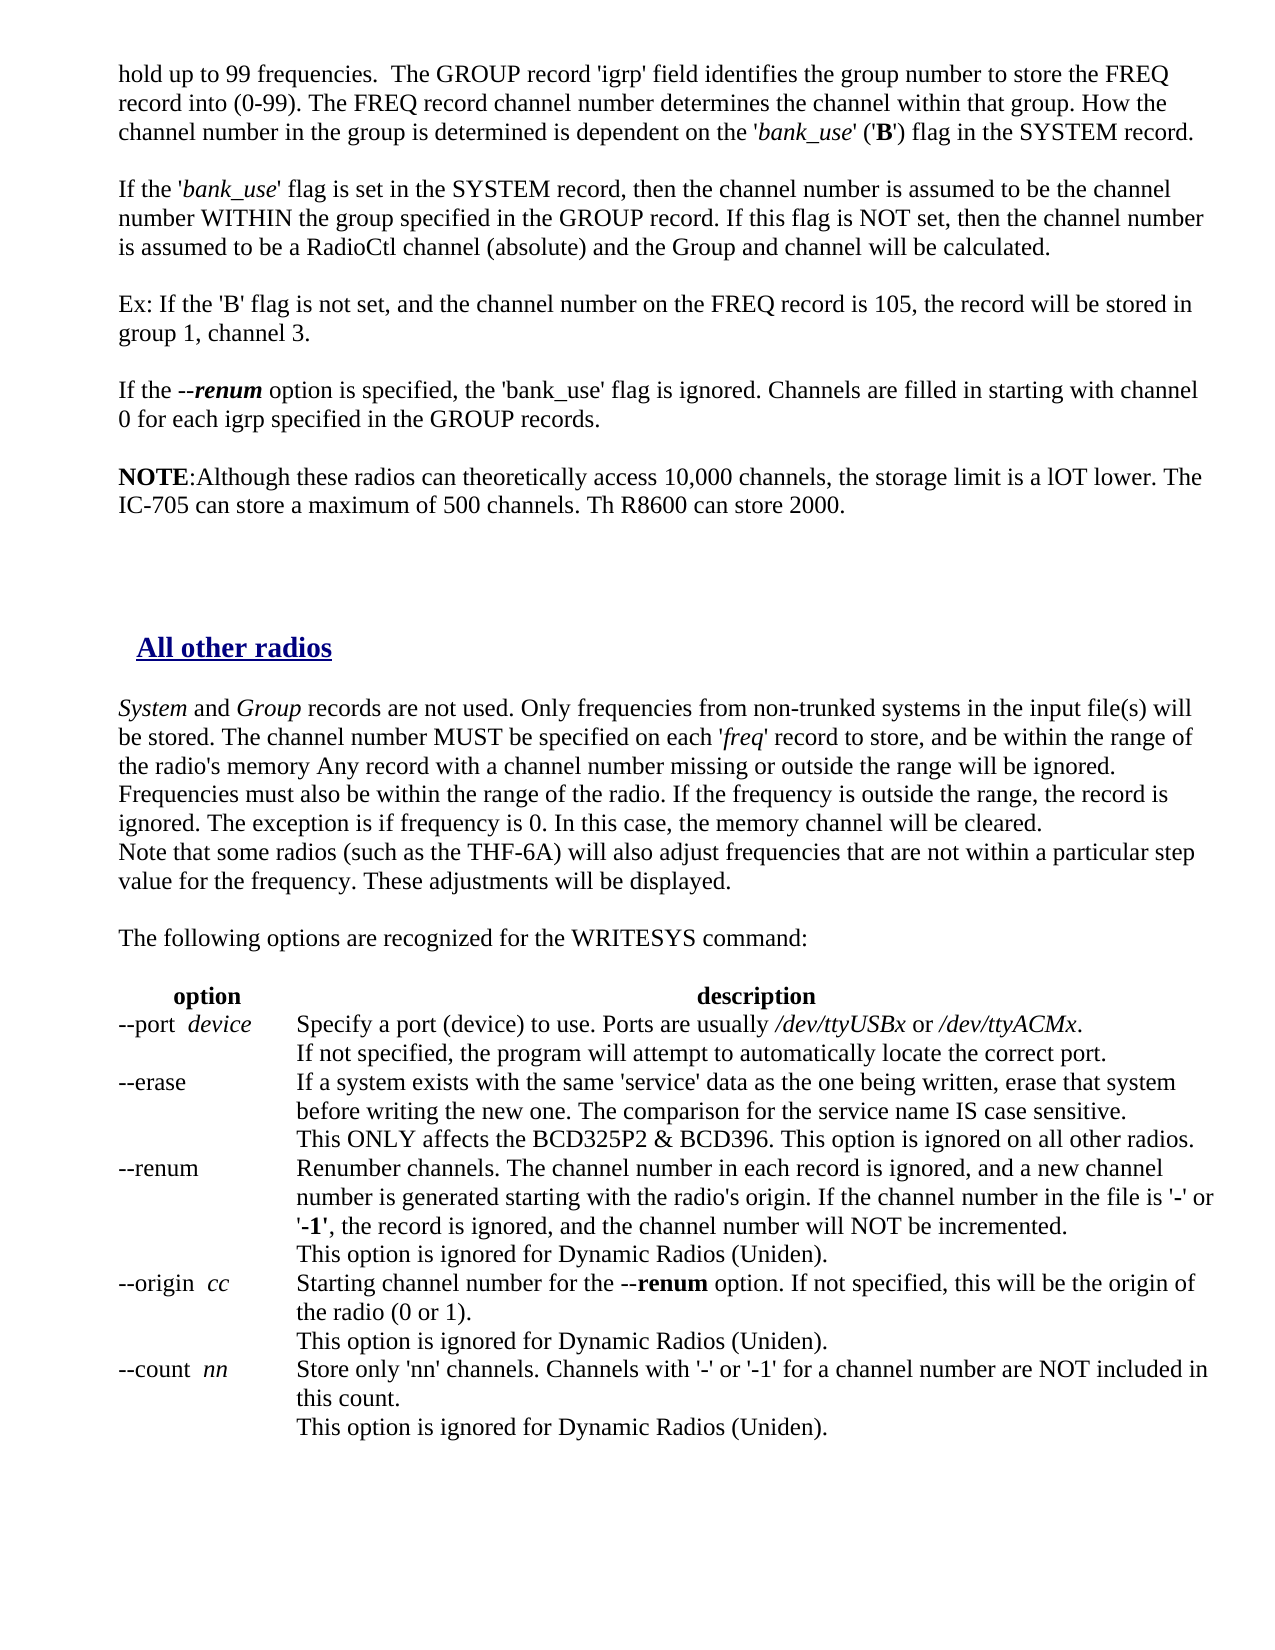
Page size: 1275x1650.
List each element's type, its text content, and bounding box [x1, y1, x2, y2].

table_cell Renumber channels. The channel number in each record is ignored, and a new channel number is generated starting with the radio's origin. If the channel number in the file is '-' or '-1', the record is ignored, and the channel number will NOT be incremented. This option is ignored for Dynamic Radios (Uniden). [296, 1153, 1217, 1268]
text hold up to 99 frequencies. The GROUP record 'igrp' field identifies the group number to store the FREQ record into (0-99). The FREQ record channel number determines the channel within that group. How the channel number in the group is determined is dependent on the 'bank_use' ('B') flag in the SYSTEM record. [118, 59, 1216, 145]
text Note that some radios (such as the THF-6A) will also adjust frequencies that are not within a particular step value for the frequency. These adjustments will be displayed. [118, 837, 1216, 894]
text Ex: If the 'B' flag is not set, and the channel number on the FREQ record is 105, the record will be stored in group 1, channel 3. [118, 289, 1216, 347]
table_header description [296, 981, 1217, 1009]
table_cell Store only 'nn' channels. Channels with '-' or '-1' for a channel number are NOT included in this count. This option is ignored for Dynamic Radios (Uniden). [296, 1355, 1217, 1441]
text System and Group records are not used. Only frequencies from non-trunked systems in the input file(s) will be stored. The channel number MUST be specified on each 'freq' record to store, and be within the range of the radio's memory Any record with a channel number missing or outside the range will be ignored. [118, 693, 1216, 779]
text If the 'bank_use' flag is set in the SYSTEM record, then the channel number is assumed to be the channel number WITHIN the group specified in the GROUP record. If this flag is NOT set, then the channel number is assumed to be a RadioCtl channel (absolute) and the Group and channel will be calculated. [118, 174, 1216, 260]
table_cell --renum [118, 1153, 296, 1268]
table_cell If a system exists with the same 'service' data as the one being written, erase that system before writing the new one. The comparison for the service name IS case sensitive. This ONLY affects the BCD325P2 & BCD396. This option is ignored on all other radios. [296, 1067, 1217, 1153]
text NOTE:Although these radios can theoretically access 10,000 channels, the storage limit is a lOT lower. The IC-705 can store a maximum of 500 channels. Th R8600 can store 2000. [118, 462, 1216, 519]
table_cell --port device [118, 1010, 296, 1067]
table_cell Specify a port (device) to use. Ports are usually /dev/ttyUSBx or /dev/ttyACMx. If not specified, the program will attempt to automatically locate the correct port. [296, 1010, 1217, 1067]
subtitle All other radios [136, 630, 1216, 664]
text Frequencies must also be within the range of the radio. If the frequency is outside the range, the record is ignored. The exception is if frequency is 0. In this case, the memory channel will be cleared. [118, 779, 1216, 837]
table_cell --count nn [118, 1355, 296, 1441]
text The following options are recognized for the WRITESYS command: [118, 923, 1216, 952]
table_header option [118, 981, 296, 1009]
text If the --renum option is specified, the 'bank_use' flag is ignored. Channels are filled in starting with channel 0 for each igrp specified in the GROUP records. [118, 375, 1216, 433]
table_cell Starting channel number for the --renum option. If not specified, this will be the origin of the radio (0 or 1). This option is ignored for Dynamic Radios (Uniden). [296, 1268, 1217, 1354]
table_cell --origin cc [118, 1268, 296, 1354]
table_cell --erase [118, 1067, 296, 1153]
